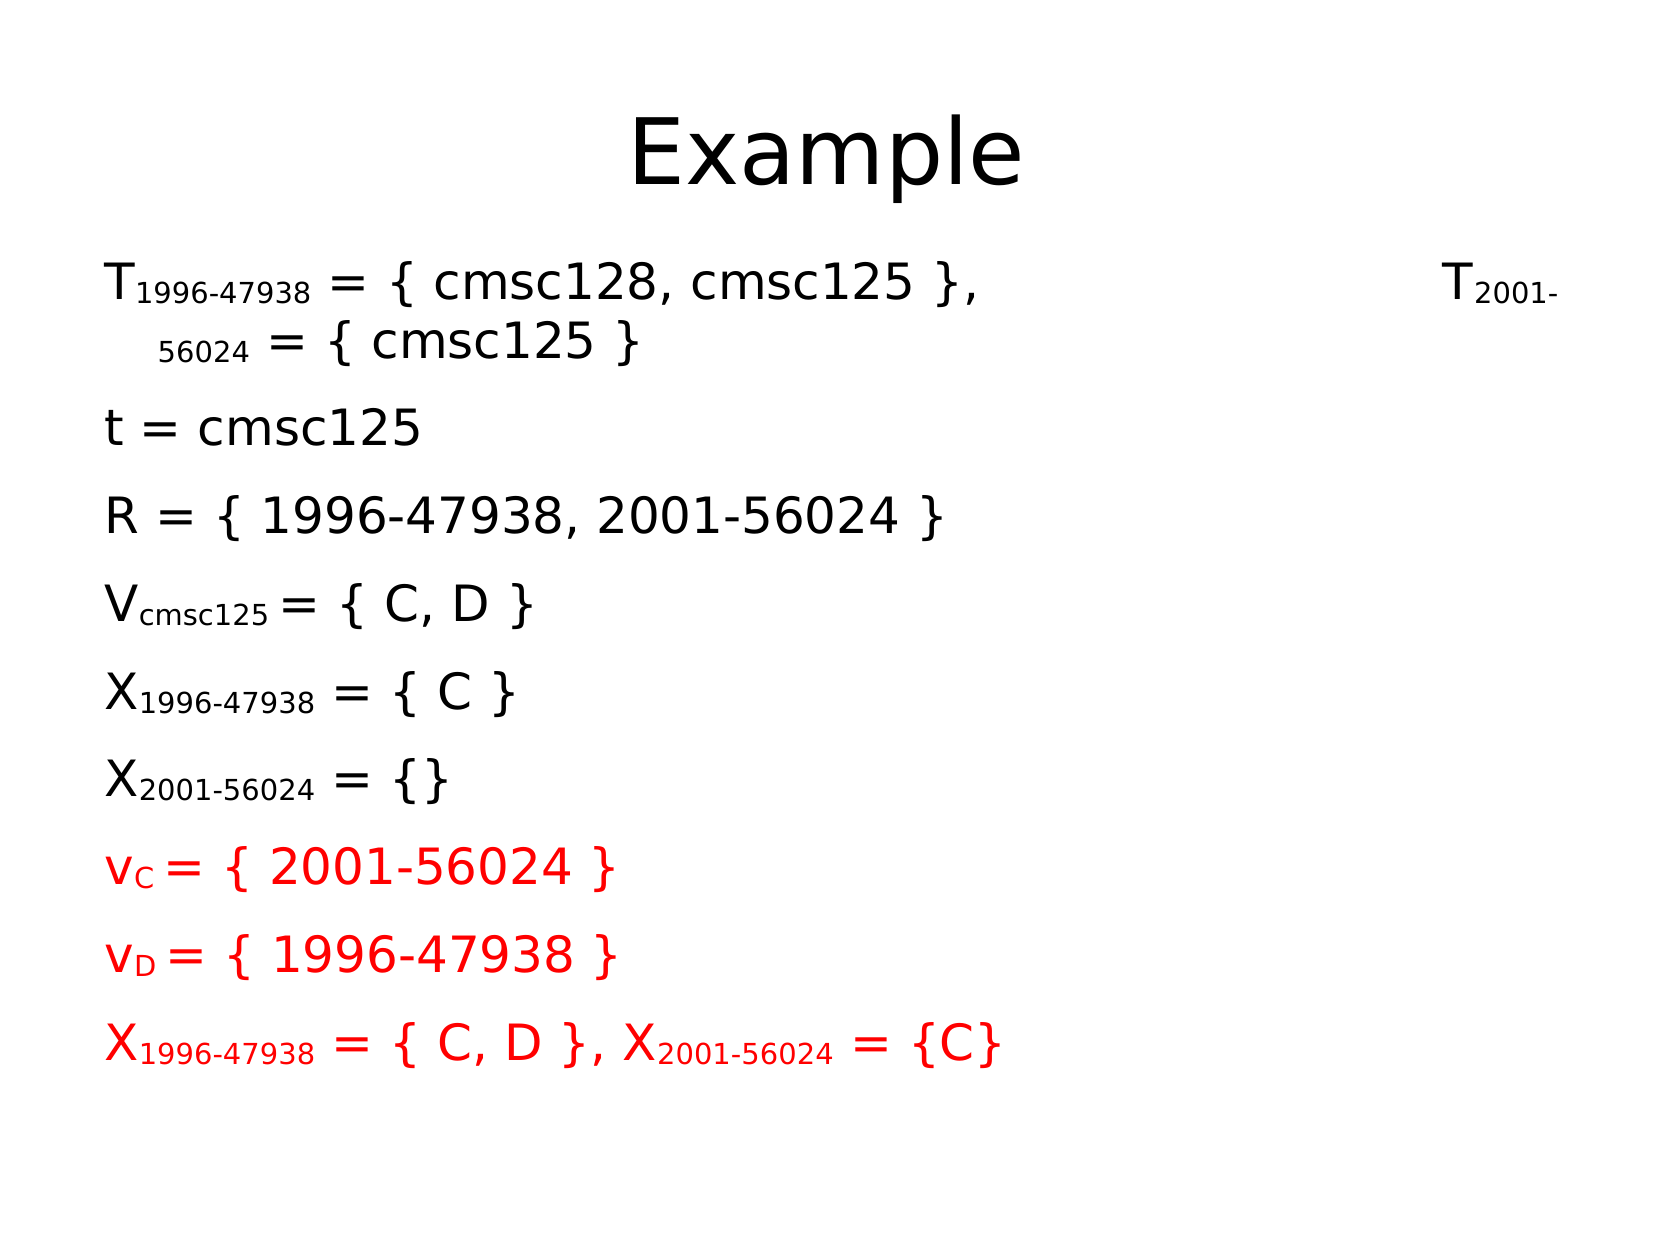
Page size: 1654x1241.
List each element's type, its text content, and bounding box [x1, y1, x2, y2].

title Example [82, 56, 1571, 250]
list T1996-47938 = { cmsc128, cmsc125 }, T2001-56024 = { cmsc125 } t = cmsc125 R = { 1996-47938, 2001-56024 } Vcmsc125 = { C, D } X1996-47938 = { C } X2001-56024 = {} vC = { 2001-56024 } vD = { 1996-47938 } X1996-47938 = { C, D }, X2001-56024 = {C} [86, 253, 1576, 1201]
